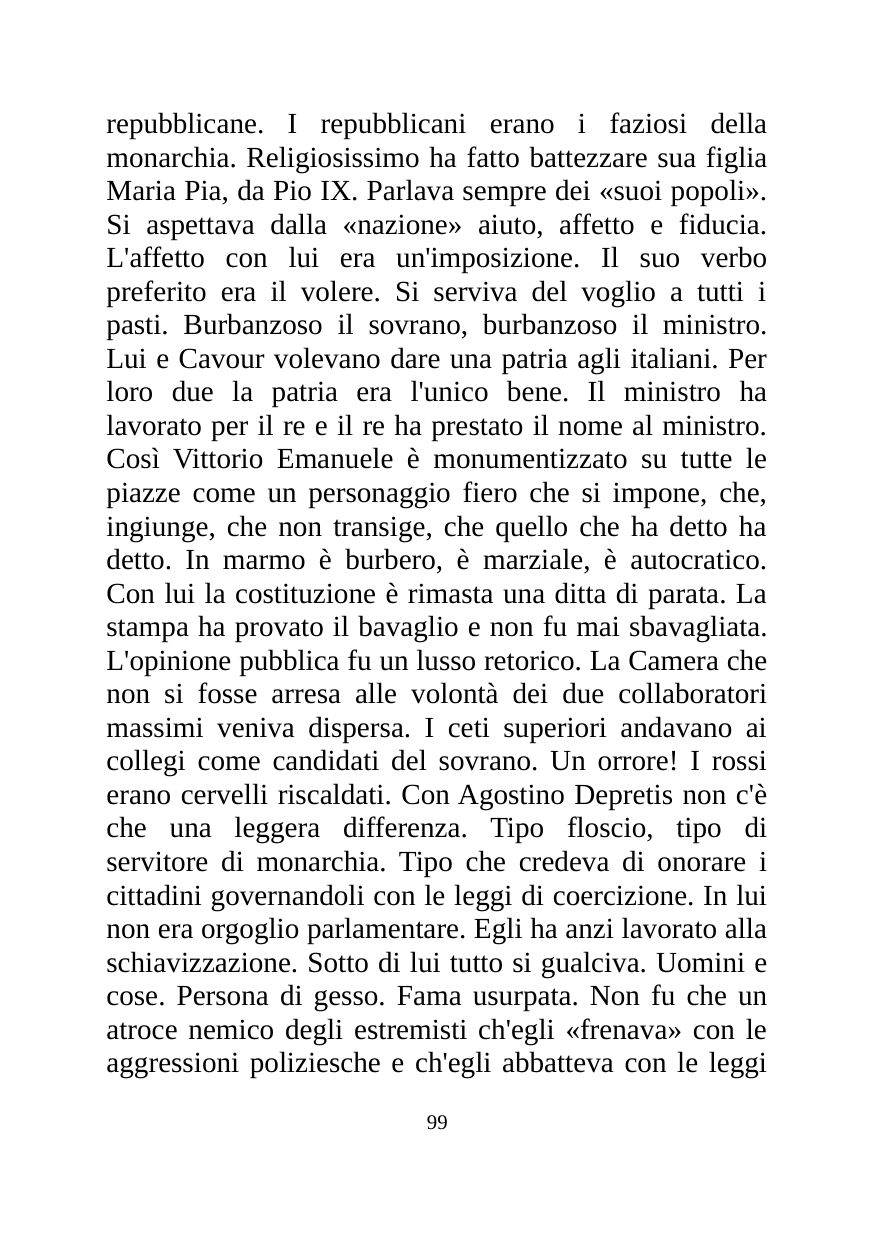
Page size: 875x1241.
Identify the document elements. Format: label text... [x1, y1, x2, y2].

text repubblicane. I repubblicani erano i faziosi della monarchia. Religiosissimo ha fatto battezzare sua figlia Maria Pia, da Pio IX. Parlava sempre dei «suoi popoli». Si aspettava dalla «nazione» aiuto, affetto e fiducia. L'affetto con lui era un'imposizione. Il suo verbo preferito era il volere. Si serviva del voglio a tutti i pasti. Burbanzoso il sovrano, burbanzoso il ministro. Lui e Cavour volevano dare una patria agli italiani. Per loro due la patria era l'unico bene. Il ministro ha lavorato per il re e il re ha prestato il nome al ministro. Così Vittorio Emanuele è monumentizzato su tutte le piazze come un personaggio fiero che si impone, che, ingiunge, che non transige, che quello che ha detto ha detto. In marmo è burbero, è marziale, è autocratico. Con lui la costituzione è rimasta una ditta di parata. La stampa ha provato il bavaglio e non fu mai sbavagliata. L'opinione pubblica fu un lusso retorico. La Camera che non si fosse arresa alle volontà dei due collaboratori massimi veniva dispersa. I ceti superiori andavano ai collegi come candidati del sovrano. Un orrore! I rossi erano cervelli riscaldati. Con Agostino Depretis non c'è che una leggera differenza. Tipo floscio, tipo di servitore di monarchia. Tipo che credeva di onorare i cittadini governandoli con le leggi di coercizione. In lui non era orgoglio parlamentare. Egli ha anzi lavorato alla schiavizzazione. Sotto di lui tutto si gualciva. Uomini e cose. Persona di gesso. Fama usurpata. Non fu che un atroce nemico degli estremisti ch'egli «frenava» con le aggressioni poliziesche e ch'egli abbatteva con le leggi [106, 106, 768, 1079]
